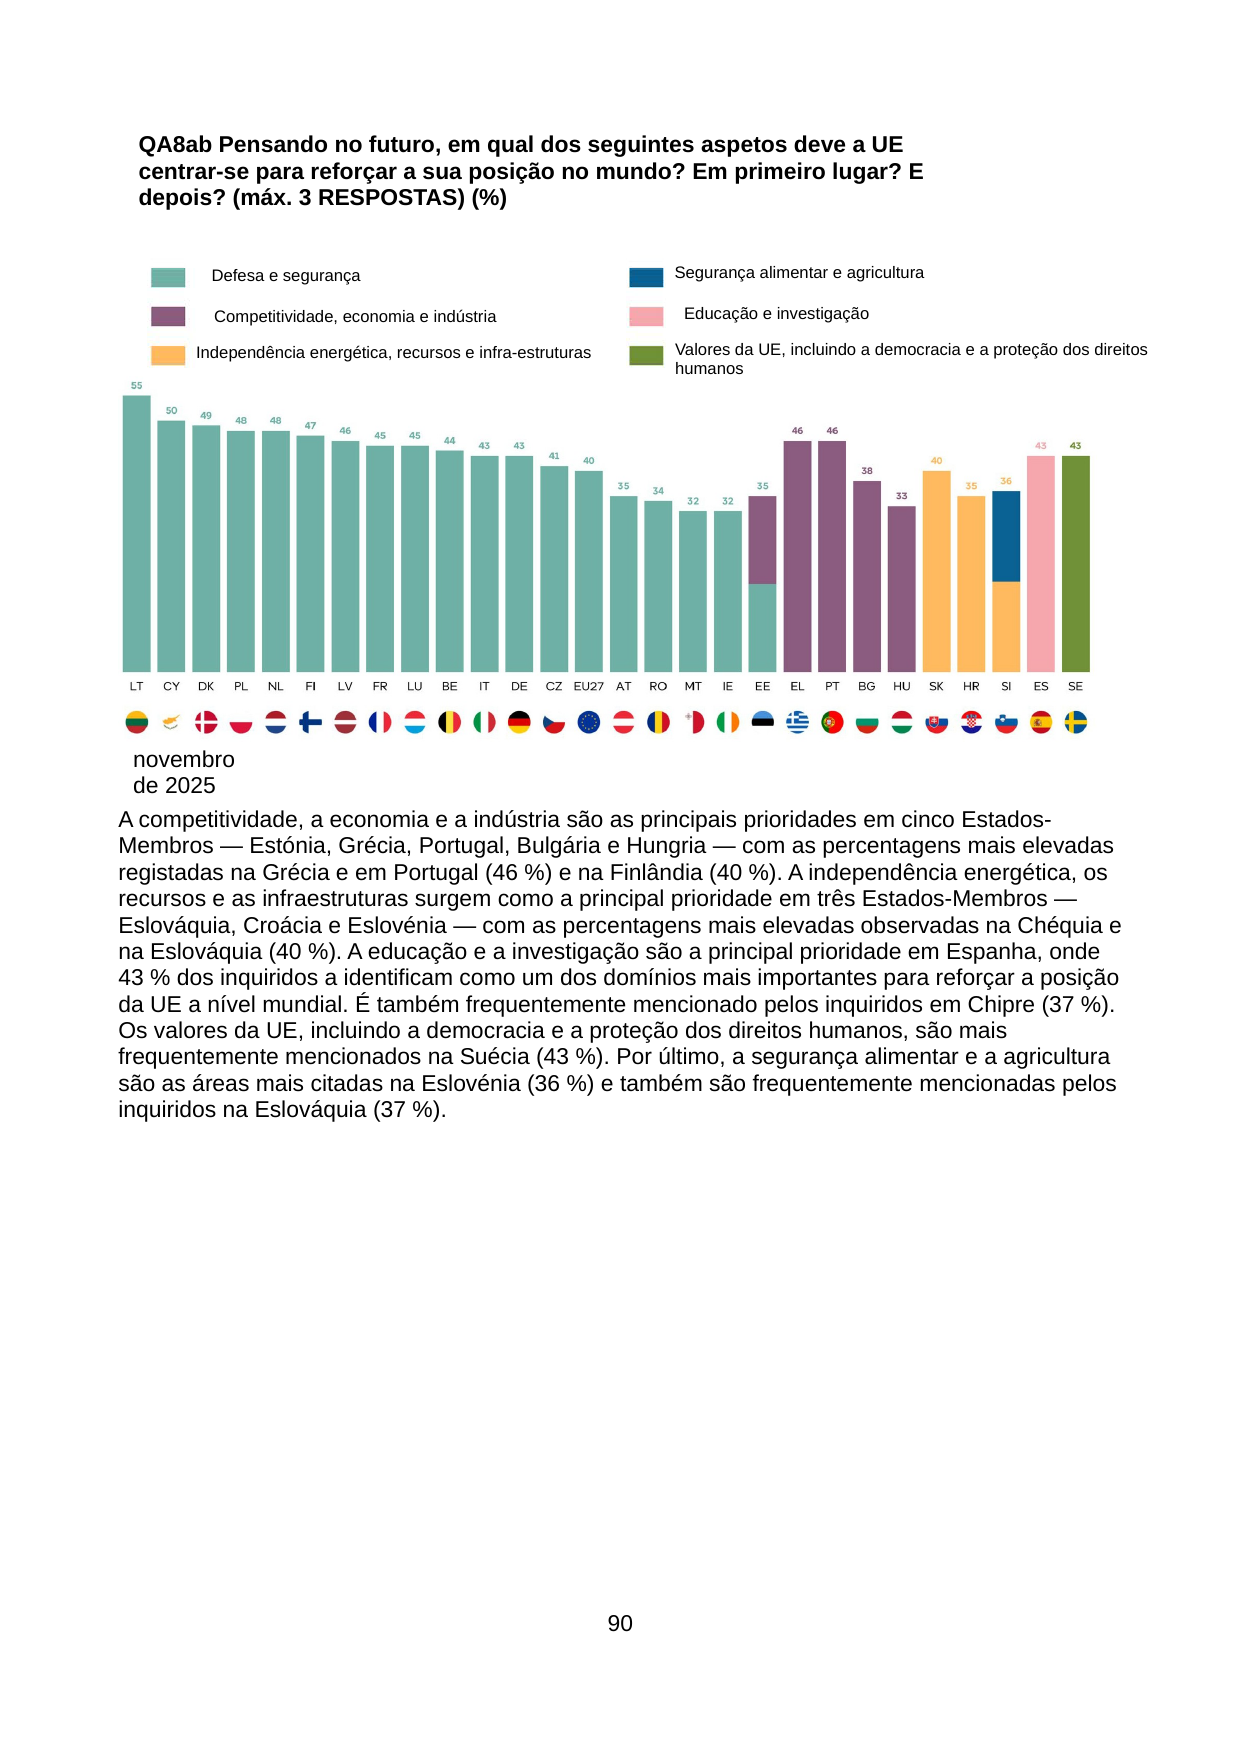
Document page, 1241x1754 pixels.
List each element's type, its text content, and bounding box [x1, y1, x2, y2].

picture [118, 376, 1100, 742]
picture [146, 255, 666, 370]
text A competitividade, a economia e a indústria são as principais prioridades em cinco Estados-Membros — Estónia, Grécia, Portugal, Bulgária e Hungria — com as percentagens mais elevadas registadas na Grécia e em Portugal (46 %) e na Finlândia (40 %). A independência energética, os recursos e as infraestruturas surgem como a principal prioridade em três Estados-Membros — Eslováquia, Croácia e Eslovénia — com as percentagens mais elevadas observadas na Chéquia e na Eslováquia (40 %). A educação e a investigação são a principal prioridade em Espanha, onde 43 % dos inquiridos a identificam como um dos domínios mais importantes para reforçar a posição da UE a nível mundial. É também frequentemente mencionado pelos inquiridos em Chipre (37 %). Os valores da UE, incluindo a democracia e a proteção dos direitos humanos, são mais frequentemente mencionados na Suécia (43 %). Por último, a segurança alimentar e a agricultura são as áreas mais citadas na Eslovénia (36 %) e também são frequentemente mencionadas pelos inquiridos na Eslováquia (37 %). [118, 124, 1122, 1122]
